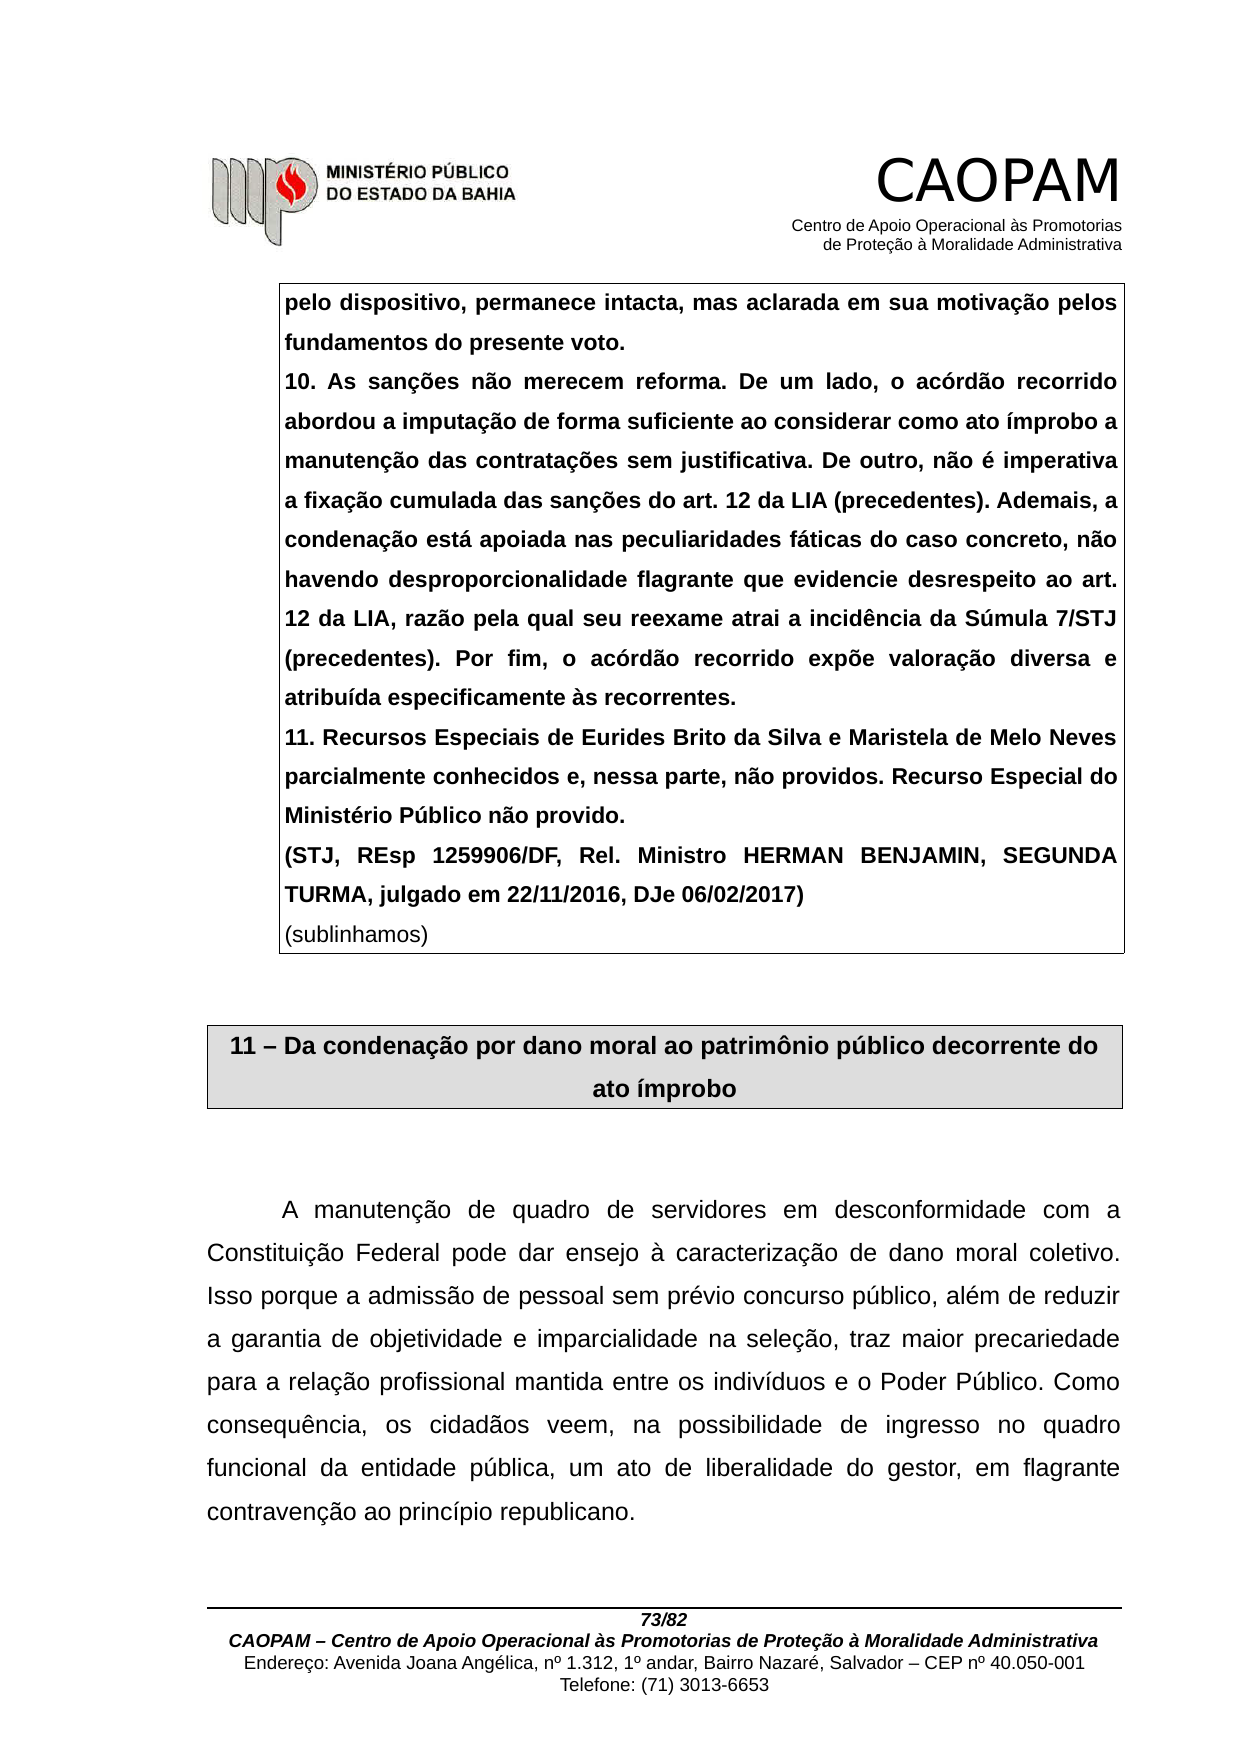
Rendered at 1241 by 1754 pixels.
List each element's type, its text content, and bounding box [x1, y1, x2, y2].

table_header pelo dispositivo, permanece intacta, mas aclarada em sua motivação pelos fundamentos do presente voto. 10. As sanções não merecem reforma. De um lado, o acórdão recorrido abordou a imputação de forma suficiente ao considerar como ato ímprobo a manutenção das contratações sem justificativa. De outro, não é imperativa a fixação cumulada das sanções do art. 12 da LIA (precedentes). Ademais, a condenação está apoiada nas peculiaridades fáticas do caso concreto, não havendo desproporcionalidade flagrante que evidencie desrespeito ao art. 12 da LIA, razão pela qual seu reexame atrai a incidência da Súmula 7/STJ (precedentes). Por fim, o acórdão recorrido expõe valoração diversa e atribuída especificamente às recorrentes. 11. Recursos Especiais de Eurides Brito da Silva e Maristela de Melo Neves parcialmente conhecidos e, nessa parte, não providos. Recurso Especial do Ministério Público não provido. (STJ, REsp 1259906/DF, Rel. Ministro HERMAN BENJAMIN, SEGUNDA TURMA, julgado em 22/11/2016, DJe 06/02/2017) (sublinhamos) [280, 284, 1124, 953]
table_header 11 – Da condenação por dano moral ao patrimônio público decorrente do ato ímprobo [208, 1026, 1122, 1108]
text A manutenção de quadro de servidores em desconformidade com a Constituição Federal pode dar ensejo à caracterização de dano moral coletivo. Isso porque a admissão de pessoal sem prévio concurso público, além de reduzir a garantia de objetividade e imparcialidade na seleção, traz maior precariedade para a relação profissional mantida entre os indivíduos e o Poder Público. Como consequência, os cidadãos veem, na possibilidade de ingresso no quadro funcional da entidade pública, um ato de liberalidade do gestor, em flagrante contravenção ao princípio republicano. [207, 1195, 1122, 1525]
picture [200, 153, 535, 253]
